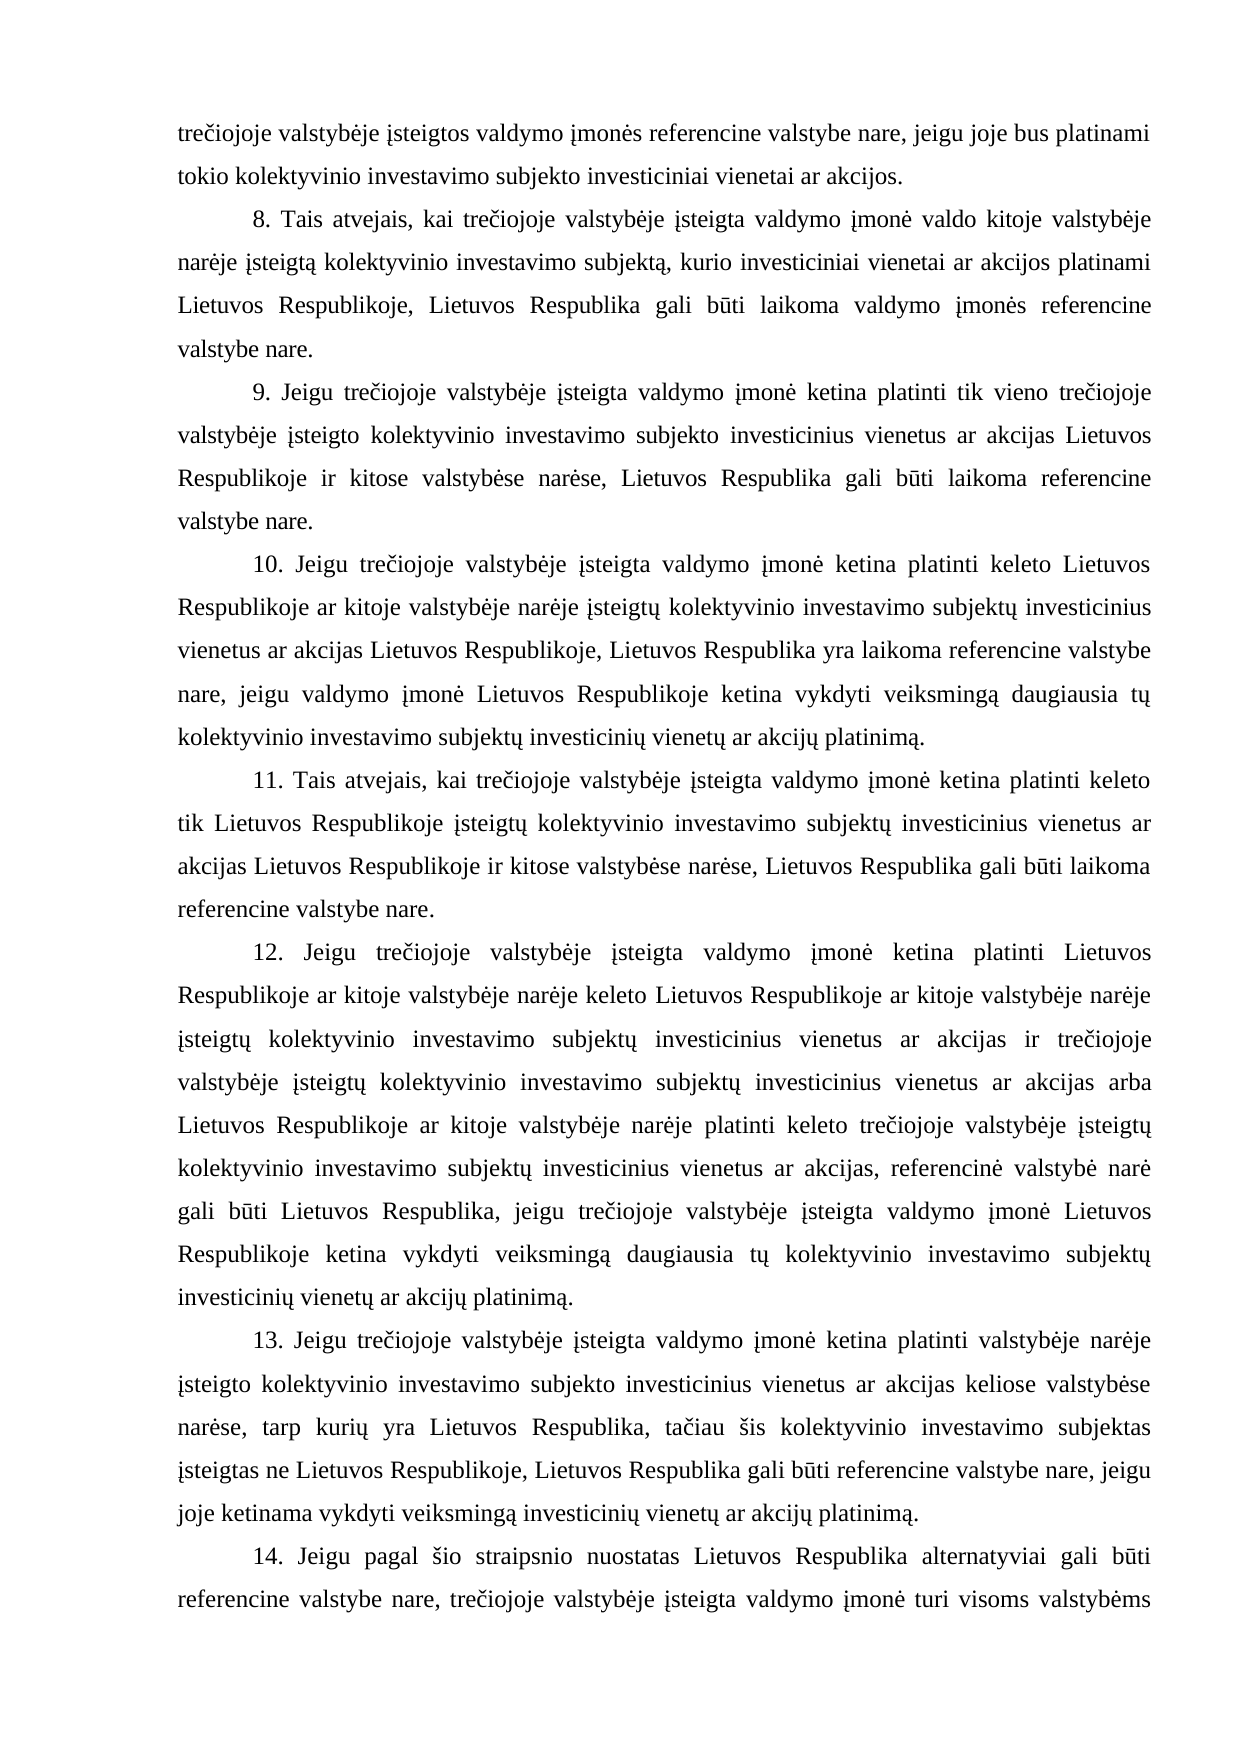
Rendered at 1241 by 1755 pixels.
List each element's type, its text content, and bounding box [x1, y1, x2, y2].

text 14. Jeigu pagal šio straipsnio nuostatas Lietuvos Respublika alternatyviai gali būti referencine valstybe nare, trečiojoje valstybėje įsteigta valdymo įmonė turi visoms valstybėms [177, 1541, 1152, 1613]
text 11. Tais atvejais, kai trečiojoje valstybėje įsteigta valdymo įmonė ketina platinti keleto tik Lietuvos Respublikoje įsteigtų kolektyvinio investavimo subjektų investicinius vienetus ar akcijas Lietuvos Respublikoje ir kitose valstybėse narėse, Lietuvos Respublika gali būti laikoma referencine valstybe nare. [177, 765, 1152, 923]
text 10. Jeigu trečiojoje valstybėje įsteigta valdymo įmonė ketina platinti keleto Lietuvos Respublikoje ar kitoje valstybėje narėje įsteigtų kolektyvinio investavimo subjektų investicinius vienetus ar akcijas Lietuvos Respublikoje, Lietuvos Respublika yra laikoma referencine valstybe nare, jeigu valdymo įmonė Lietuvos Respublikoje ketina vykdyti veiksmingą daugiausia tų kolektyvinio investavimo subjektų investicinių vienetų ar akcijų platinimą. [177, 549, 1152, 751]
text 9. Jeigu trečiojoje valstybėje įsteigta valdymo įmonė ketina platinti tik vieno trečiojoje valstybėje įsteigto kolektyvinio investavimo subjekto investicinius vienetus ar akcijas Lietuvos Respublikoje ir kitose valstybėse narėse, Lietuvos Respublika gali būti laikoma referencine valstybe nare. [177, 377, 1152, 535]
text 12. Jeigu trečiojoje valstybėje įsteigta valdymo įmonė ketina platinti Lietuvos Respublikoje ar kitoje valstybėje narėje keleto Lietuvos Respublikoje ar kitoje valstybėje narėje įsteigtų kolektyvinio investavimo subjektų investicinius vienetus ar akcijas ir trečiojoje valstybėje įsteigtų kolektyvinio investavimo subjektų investicinius vienetus ar akcijas arba Lietuvos Respublikoje ar kitoje valstybėje narėje platinti keleto trečiojoje valstybėje įsteigtų kolektyvinio investavimo subjektų investicinius vienetus ar akcijas, referencinė valstybė narė gali būti Lietuvos Respublika, jeigu trečiojoje valstybėje įsteigta valdymo įmonė Lietuvos Respublikoje ketina vykdyti veiksmingą daugiausia tų kolektyvinio investavimo subjektų investicinių vienetų ar akcijų platinimą. [177, 937, 1152, 1311]
text trečiojoje valstybėje įsteigtos valdymo įmonės referencine valstybe nare, jeigu joje bus platinami tokio kolektyvinio investavimo subjekto investiciniai vienetai ar akcijos. [177, 118, 1152, 190]
text 8. Tais atvejais, kai trečiojoje valstybėje įsteigta valdymo įmonė valdo kitoje valstybėje narėje įsteigtą kolektyvinio investavimo subjektą, kurio investiciniai vienetai ar akcijos platinami Lietuvos Respublikoje, Lietuvos Respublika gali būti laikoma valdymo įmonės referencine valstybe nare. [177, 204, 1152, 362]
text 13. Jeigu trečiojoje valstybėje įsteigta valdymo įmonė ketina platinti valstybėje narėje įsteigto kolektyvinio investavimo subjekto investicinius vienetus ar akcijas keliose valstybėse narėse, tarp kurių yra Lietuvos Respublika, tačiau šis kolektyvinio investavimo subjektas įsteigtas ne Lietuvos Respublikoje, Lietuvos Respublika gali būti referencine valstybe nare, jeigu joje ketinama vykdyti veiksmingą investicinių vienetų ar akcijų platinimą. [177, 1326, 1152, 1527]
